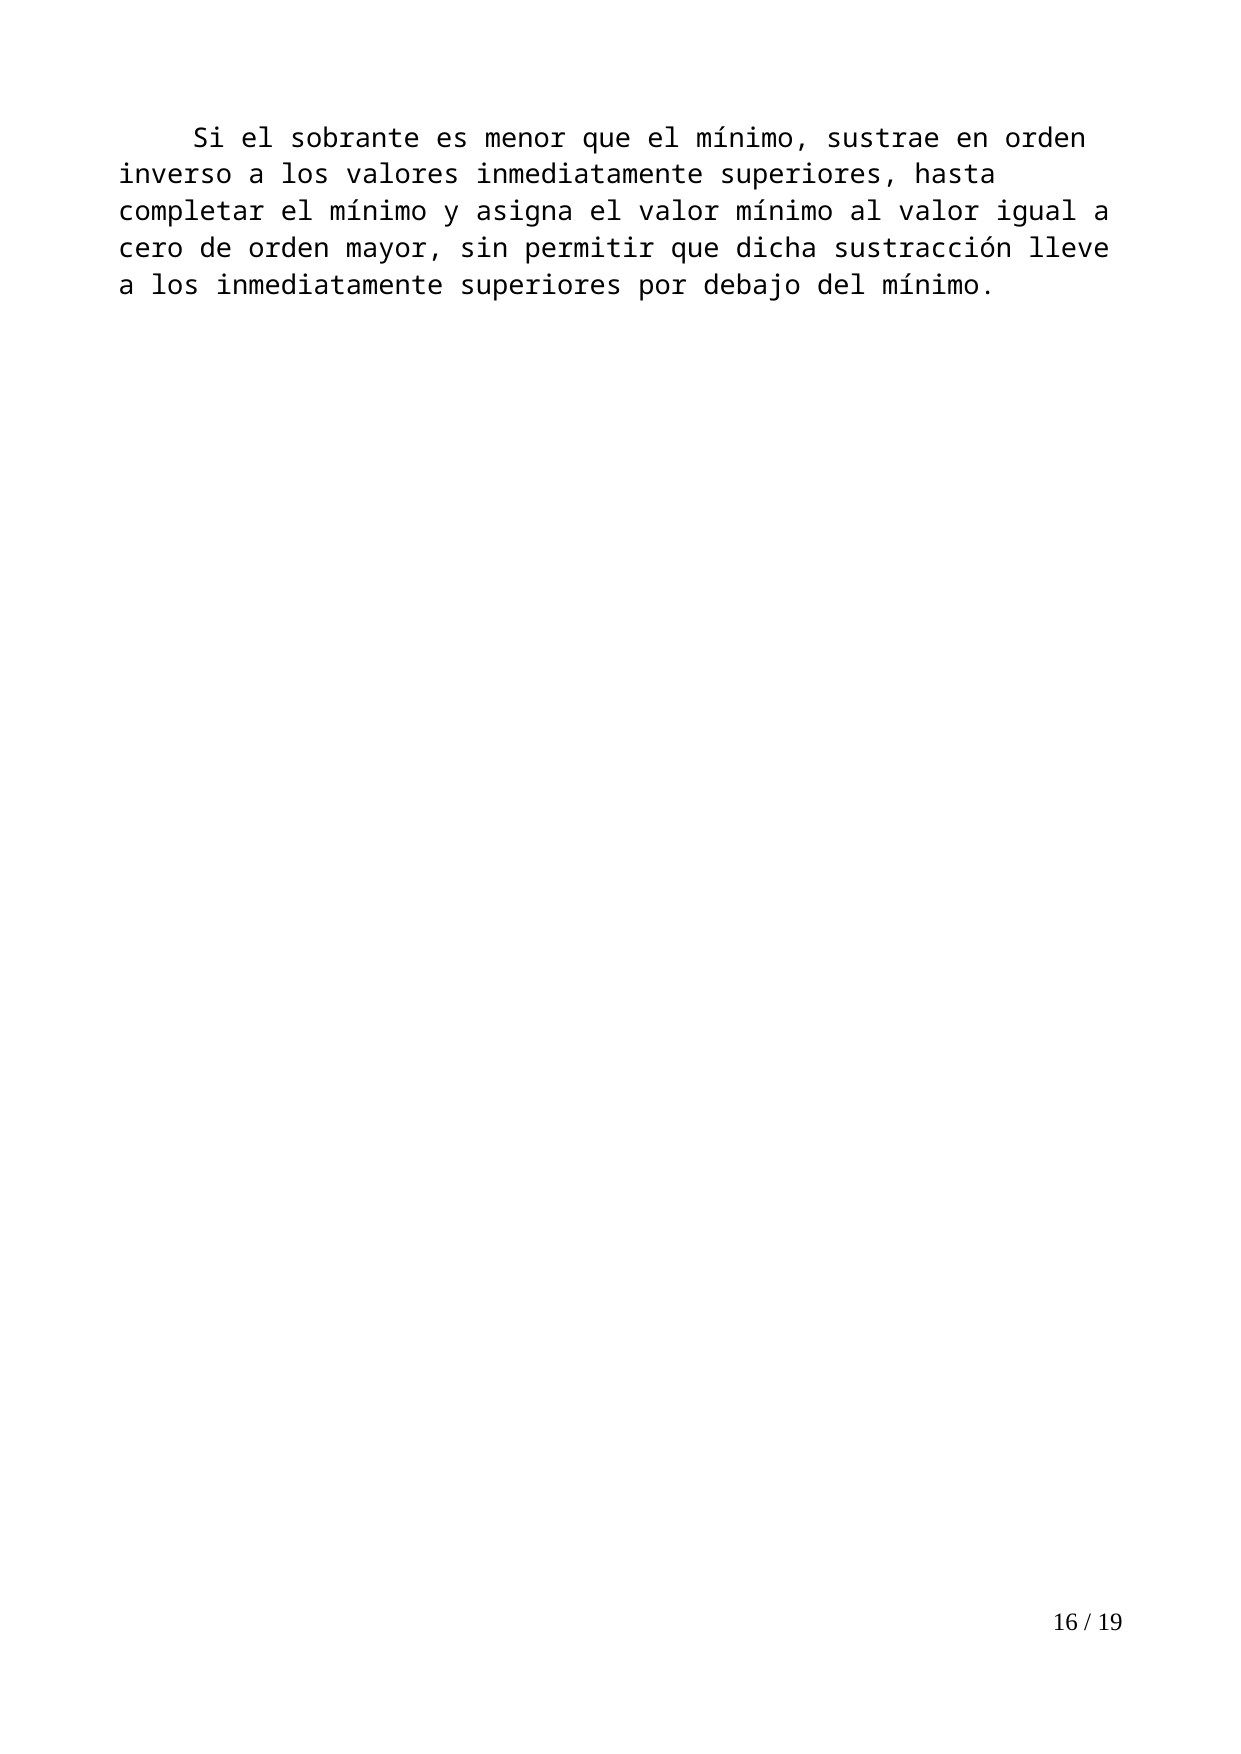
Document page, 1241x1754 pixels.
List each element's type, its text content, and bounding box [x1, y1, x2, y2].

text Si el sobrante es menor que el mínimo, sustrae en orden inverso a los valores inmediatamente superiores, hasta completar el mínimo y asigna el valor mínimo al valor igual a cero de orden mayor, sin permitir que dicha sustracción lleve a los inmediatamente superiores por debajo del mínimo. [118, 118, 1122, 302]
